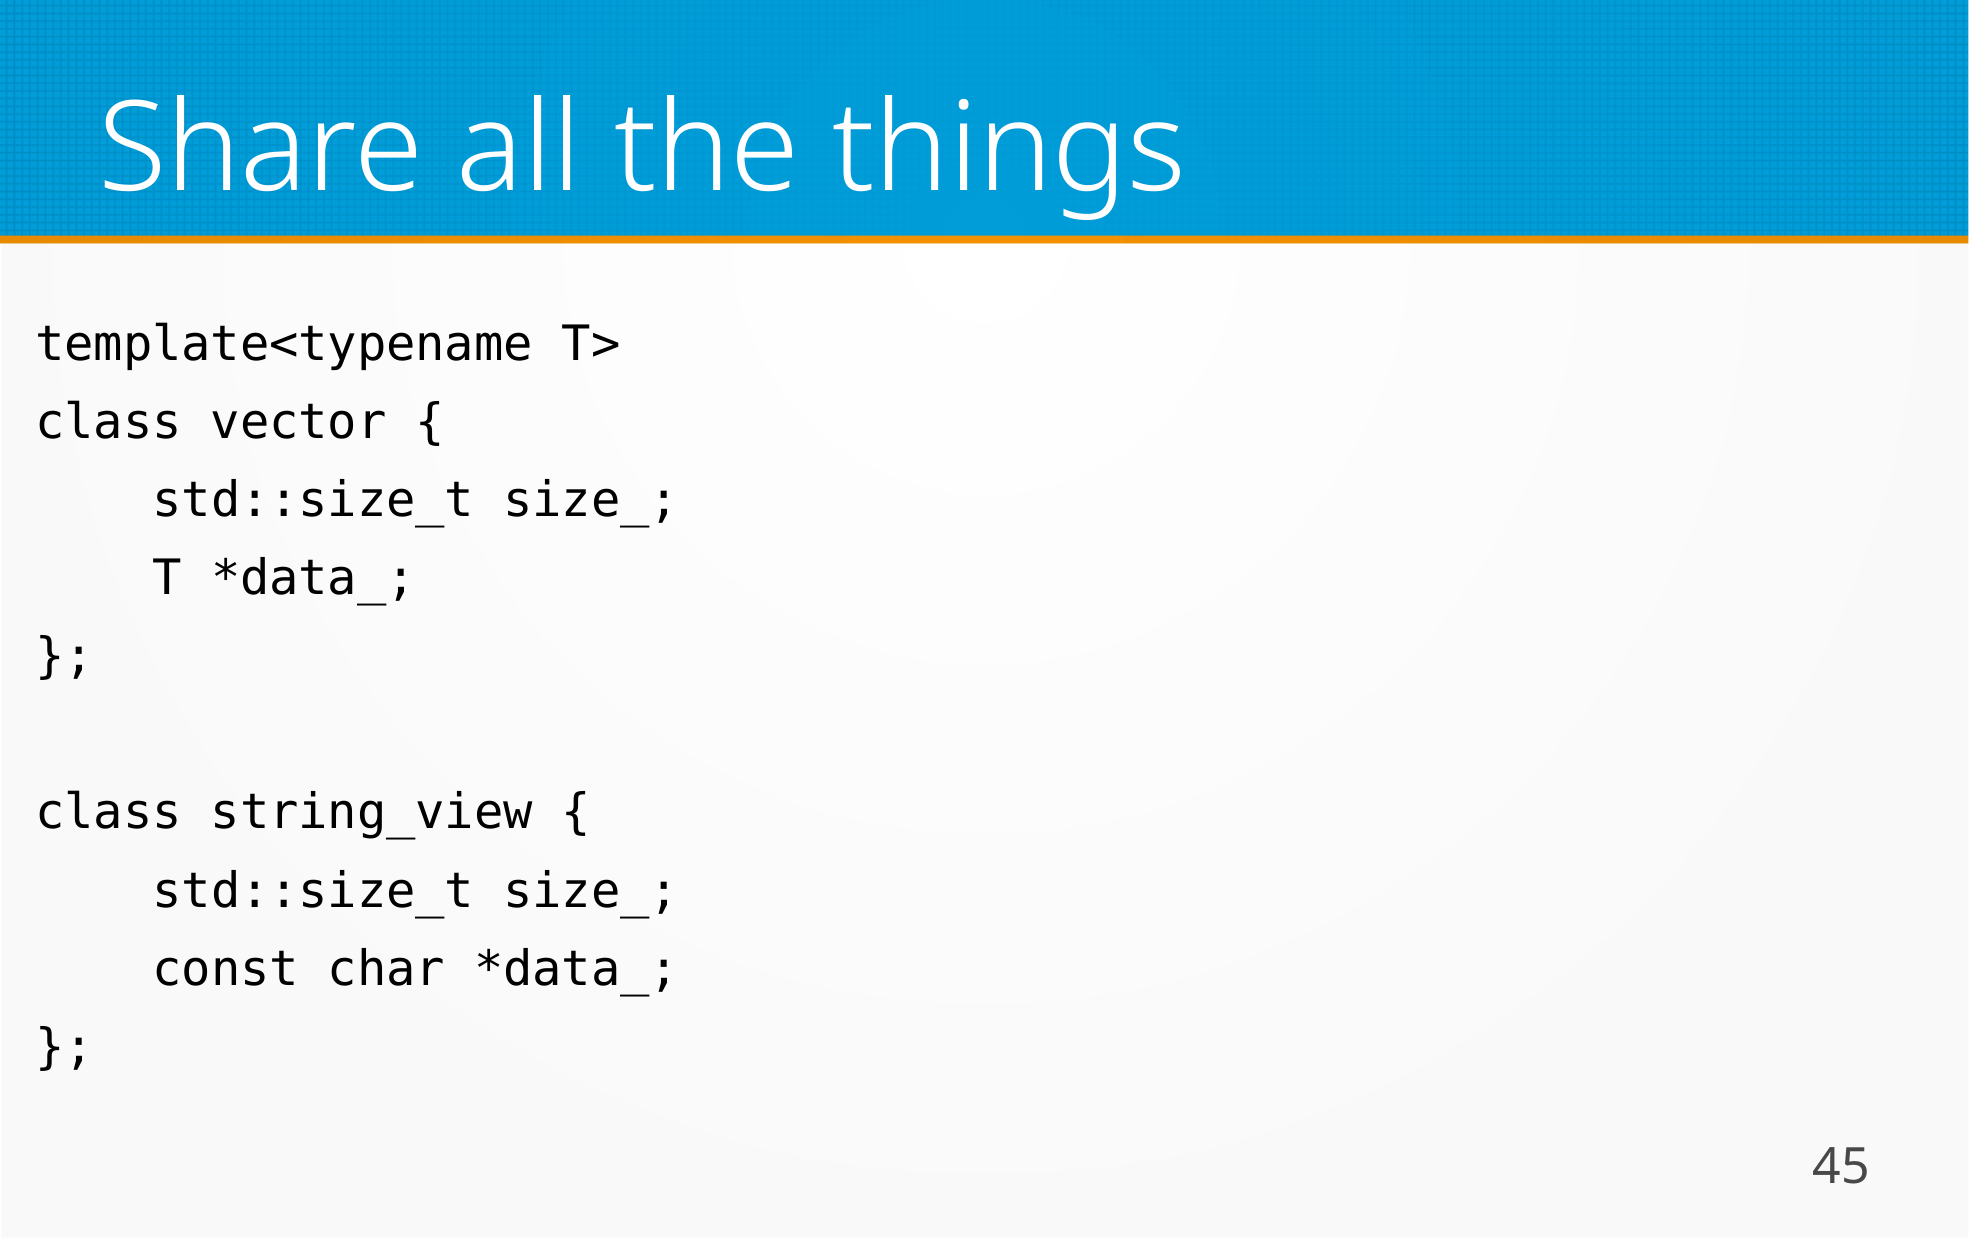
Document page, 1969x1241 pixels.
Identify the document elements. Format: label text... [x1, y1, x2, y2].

list template<typename T> class vector { std::size_t size_; T *data_; }; class string_view { std::size_t size_; const char *data_; }; [35, 315, 958, 1081]
picture [0, 236, 1969, 1241]
title Share all the things [98, 19, 1870, 227]
